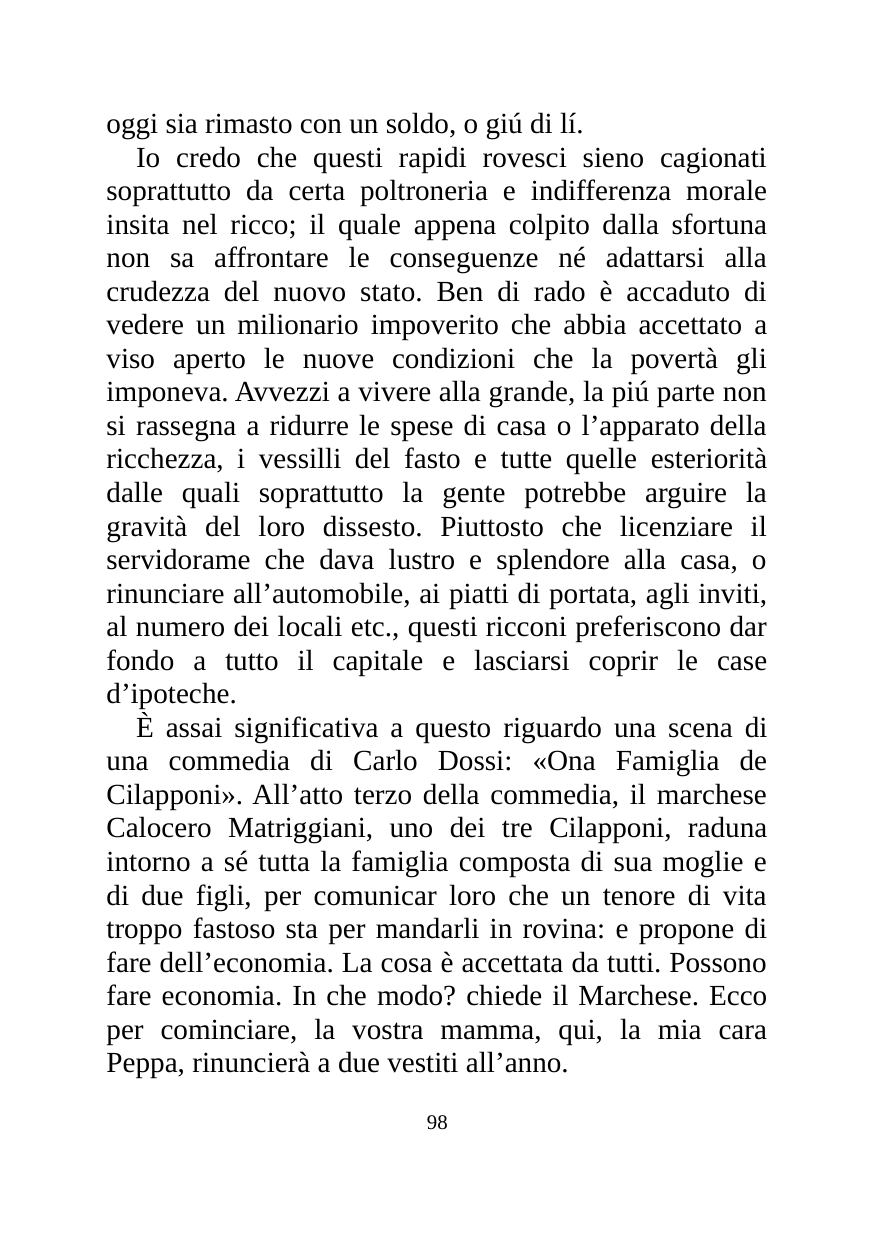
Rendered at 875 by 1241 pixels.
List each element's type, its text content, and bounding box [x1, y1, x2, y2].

text Io credo che questi rapidi rovesci sieno cagionati soprattutto da certa poltroneria e indifferenza morale insita nel ricco; il quale appena colpito dalla sfortuna non sa affrontare le conseguenze né adattarsi alla crudezza del nuovo stato. Ben di rado è accaduto di vedere un milionario impoverito che abbia accettato a viso aperto le nuove condizioni che la povertà gli imponeva. Avvezzi a vivere alla grande, la piú parte non si rassegna a ridurre le spese di casa o l’apparato della ricchezza, i vessilli del fasto e tutte quelle esteriorità dalle quali soprattutto la gente potrebbe arguire la gravità del loro dissesto. Piuttosto che licenziare il servidorame che dava lustro e splendore alla casa, o rinunciare all’automobile, ai piatti di portata, agli inviti, al numero dei locali etc., questi ricconi preferiscono dar fondo a tutto il capitale e lasciarsi coprir le case d’ipoteche. [106, 140, 768, 710]
text oggi sia rimasto con un soldo, o giú di lí. [106, 106, 768, 140]
text È assai significativa a questo riguardo una scena di una commedia di Carlo Dossi: «Ona Famiglia de Cilapponi». All’atto terzo della commedia, il marchese Calocero Matriggiani, uno dei tre Cilapponi, raduna intorno a sé tutta la famiglia composta di sua moglie e di due figli, per comunicar loro che un tenore di vita troppo fastoso sta per mandarli in rovina: e propone di fare dell’economia. La cosa è accettata da tutti. Possono fare economia. In che modo? chiede il Marchese. Ecco per cominciare, la vostra mamma, qui, la mia cara Peppa, rinuncierà a due vestiti all’anno. [106, 710, 768, 1079]
